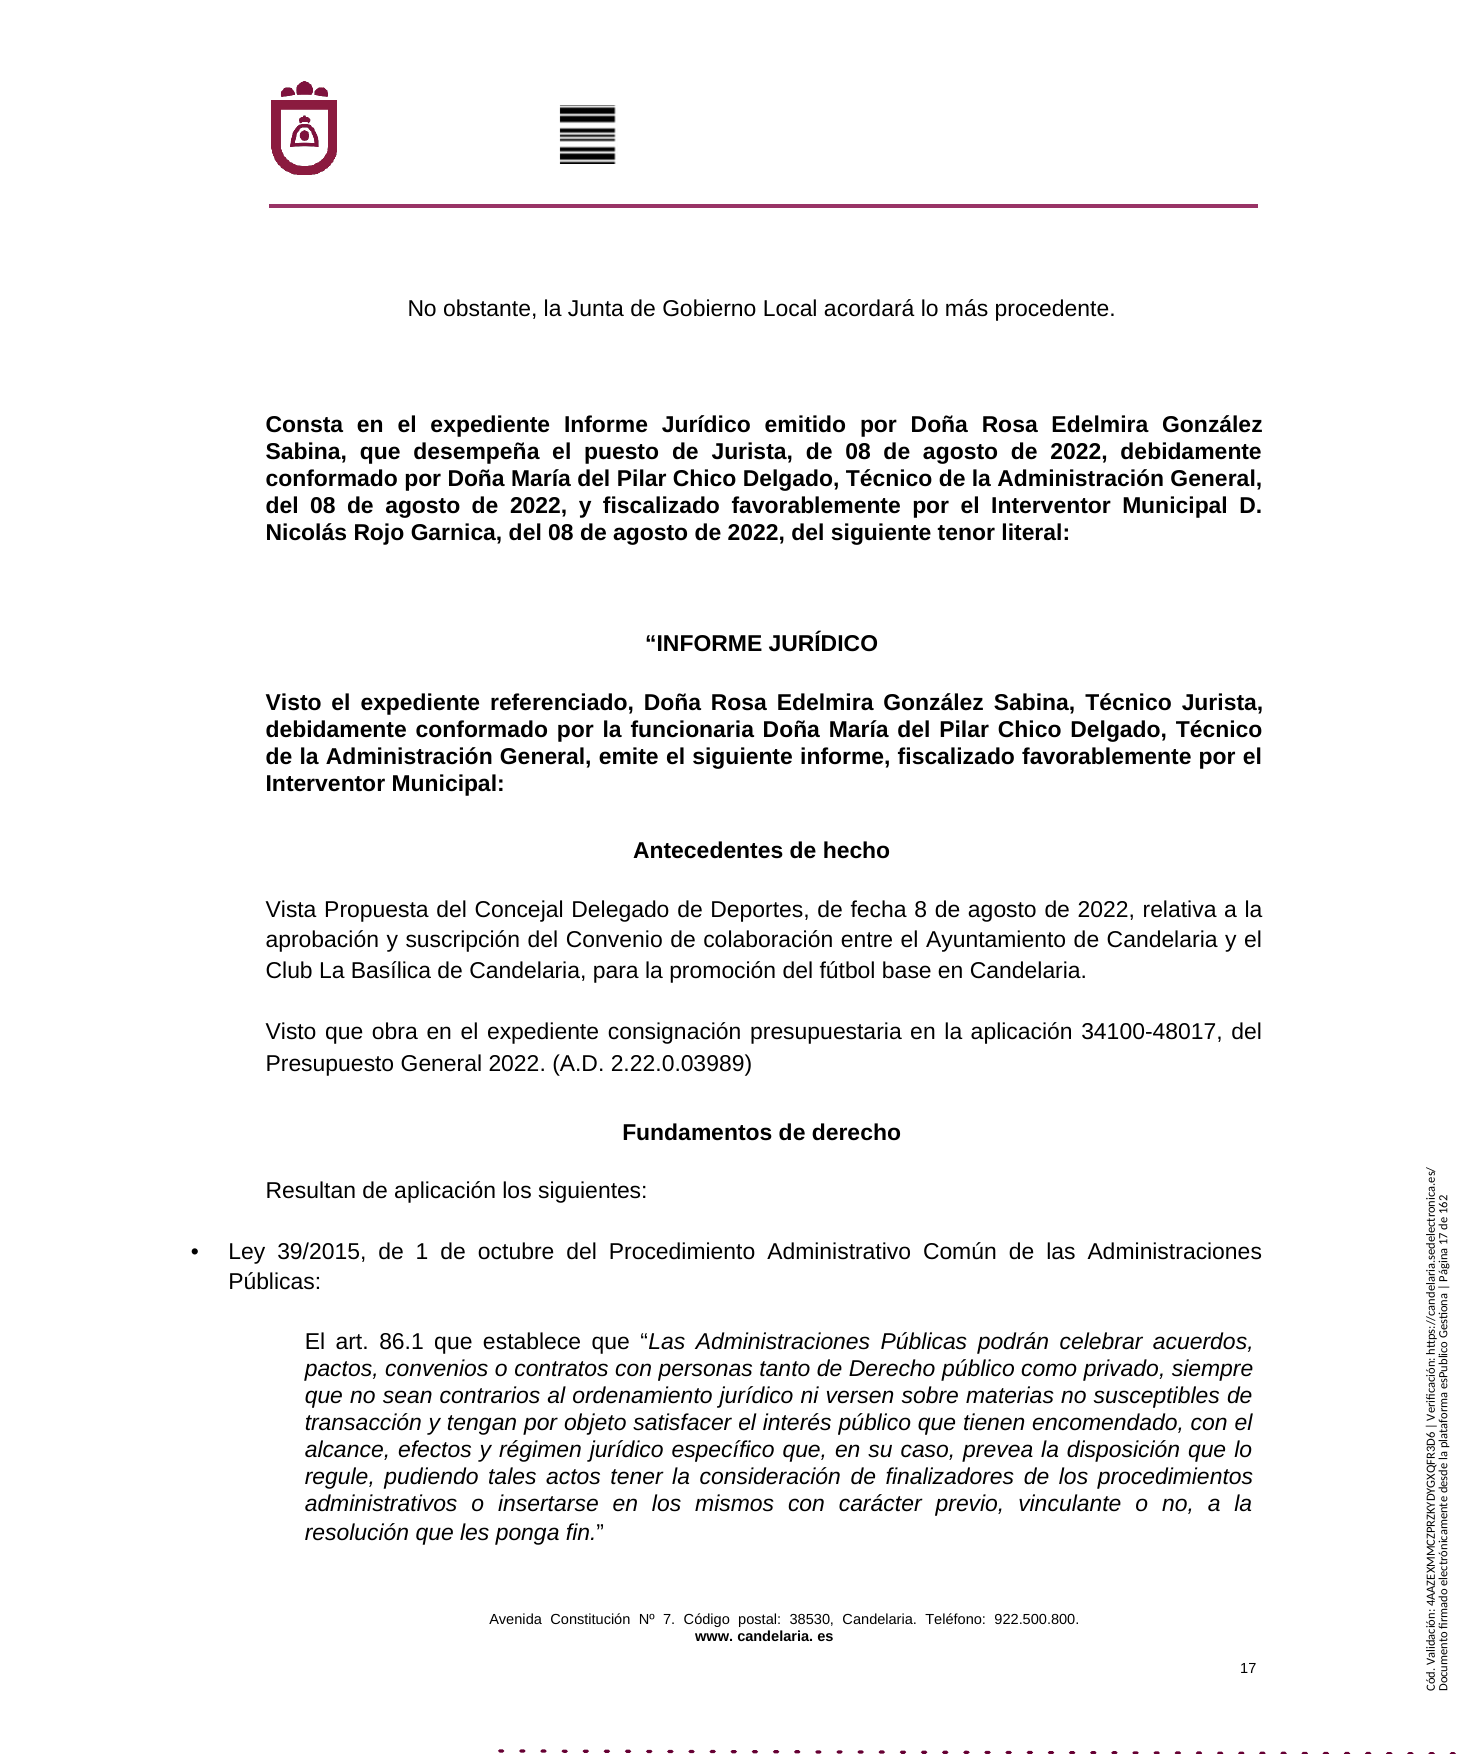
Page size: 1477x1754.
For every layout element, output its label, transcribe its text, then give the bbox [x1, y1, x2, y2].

subtitle Antecedentes de hecho [329, 837, 1201, 864]
text Visto el expediente referenciado, Doña Rosa Edelmira González Sabina, Técnico Jurista, debidamente conformado por la funcionaria Doña María del Pilar Chico Delgado, Técnico de la Administración General, emite el siguiente informe, fiscalizado favorablemente por el Interventor Municipal: [265, 688, 1263, 796]
subtitle Fundamentos de derecho [329, 1119, 1201, 1145]
list Ley 39/2015, de 1 de octubre del Procedimiento Administrativo Común de las Administraciones Públicas: [191, 1238, 1263, 1294]
text Resultan de aplicación los siguientes: [265, 1177, 1263, 1203]
text Vista Propuesta del Concejal Delegado de Deportes, de fecha 8 de agosto de 2022, relativa a la aprobación y suscripción del Convenio de colaboración entre el Ayuntamiento de Candelaria y el Club La Basílica de Candelaria, para la promoción del fútbol base en Candelaria. [265, 896, 1263, 984]
text El art. 86.1 que establece que “Las Administraciones Públicas podrán celebrar acuerdos, pactos, convenios o contratos con personas tanto de Derecho público como privado, siempre que no sean contrarios al ordenamiento jurídico ni versen sobre materias no susceptibles de transacción y tengan por objeto satisfacer el interés público que tienen encomendado, con el alcance, efectos y régimen jurídico específico que, en su caso, prevea la disposición que lo regule, pudiendo tales actos tener la consideración de finalizadores de los procedimientos administrativos o insertarse en los mismos con carácter previo, vinculante o no, a la resolución que les ponga fin.” [304, 1328, 1256, 1546]
subtitle “INFORME JURÍDICO [329, 630, 1200, 657]
text No obstante, la Junta de Gobierno Local acordará lo más procedente. [256, 295, 1273, 322]
text Visto que obra en el expediente consignación presupuestaria en la aplicación 34100-48017, del Presupuesto General 2022. (A.D. 2.22.0.03989) [265, 1018, 1263, 1077]
text Consta en el expediente Informe Jurídico emitido por Doña Rosa Edelmira González Sabina, que desempeña el puesto de Jurista, de 08 de agosto de 2022, debidamente conformado por Doña María del Pilar Chico Delgado, Técnico de la Administración General, del 08 de agosto de 2022, y fiscalizado favorablemente por el Interventor Municipal D. Nicolás Rojo Garnica, del 08 de agosto de 2022, del siguiente tenor literal: [265, 411, 1263, 545]
